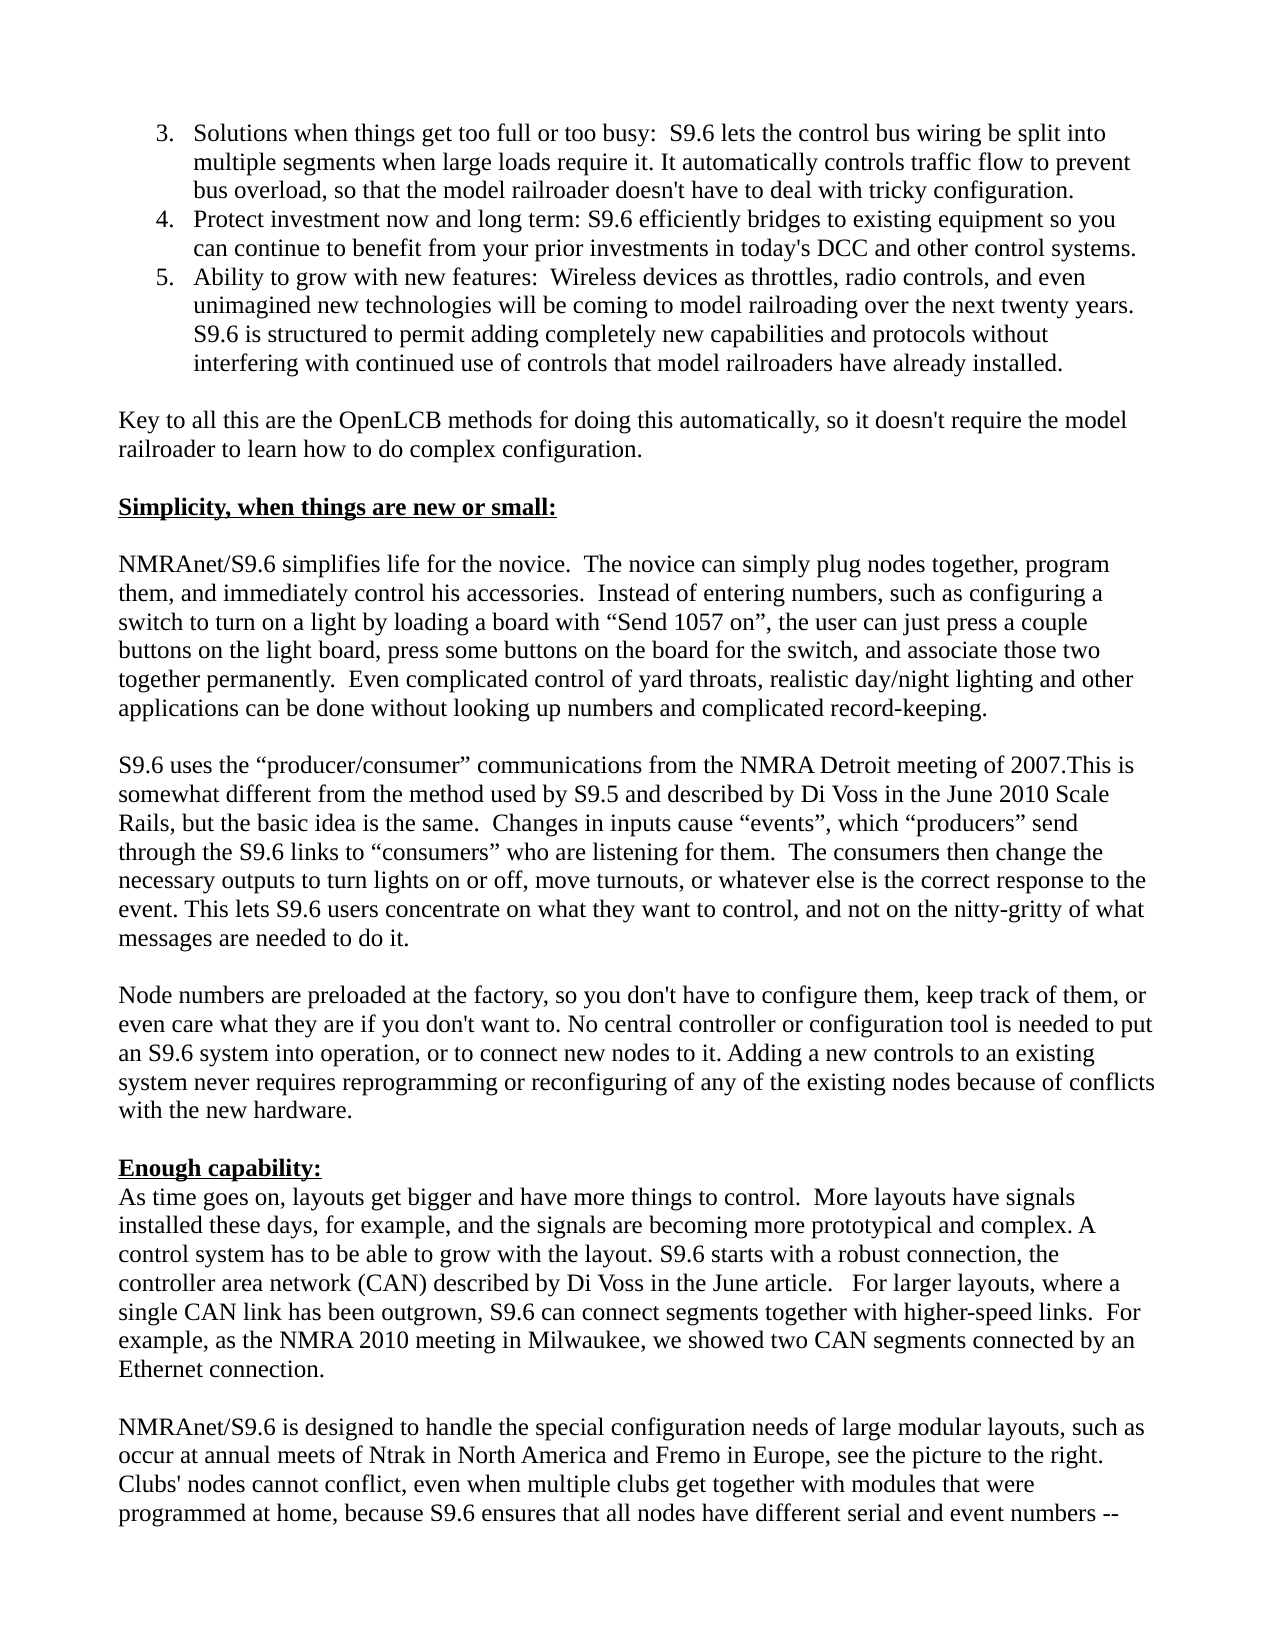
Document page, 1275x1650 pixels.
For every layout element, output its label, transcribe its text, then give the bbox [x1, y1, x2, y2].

text Simplicity, when things are new or small: [118, 492, 1157, 521]
text Node numbers are preloaded at the factory, so you don't have to configure them, keep track of them, or even care what they are if you don't want to. No central controller or configuration tool is needed to put an S9.6 system into operation, or to connect new nodes to it. Adding a new controls to an existing system never requires reprogramming or reconfiguring of any of the existing nodes because of conflicts with the new hardware. [118, 981, 1157, 1124]
text As time goes on, layouts get bigger and have more things to control. More layouts have signals installed these days, for example, and the signals are becoming more prototypical and complex. A control system has to be able to grow with the layout. S9.6 starts with a robust connection, the controller area network (CAN) described by Di Voss in the June article. For larger layouts, where a single CAN link has been outgrown, S9.6 can connect segments together with higher-speed links. For example, as the NMRA 2010 meeting in Milwaukee, we showed two CAN segments connected by an Ethernet connection. [118, 1182, 1157, 1383]
text Key to all this are the OpenLCB methods for doing this automatically, so it doesn't require the model railroader to learn how to do complex configuration. [118, 406, 1157, 463]
list Solutions when things get too full or too busy: S9.6 lets the control bus wiring be split into multiple segments when large loads require it. It automatically controls traffic flow to prevent bus overload, so that the model railroader doesn't have to deal with tricky configuration. [156, 118, 1157, 204]
text NMRAnet/S9.6 is designed to handle the special configuration needs of large modular layouts, such as occur at annual meets of Ntrak in North America and Fremo in Europe, see the picture to the right. Clubs' nodes cannot conflict, even when multiple clubs get together with modules that were programmed at home, because S9.6 ensures that all nodes have different serial and event numbers [118, 1412, 1157, 1527]
text NMRAnet/S9.6 simplifies life for the novice. The novice can simply plug nodes together, program them, and immediately control his accessories. Instead of entering numbers, such as configuring a switch to turn on a light by loading a board with “Send 1057 on”, the user can just press a couple buttons on the light board, press some buttons on the board for the switch, and associate those two together permanently. Even complicated control of yard throats, realistic day/night lighting and other applications can be done without looking up numbers and complicated record-keeping. [118, 549, 1157, 722]
list Protect investment now and long term: S9.6 efficiently bridges to existing equipment so you can continue to benefit from your prior investments in today's DCC and other control systems. [156, 204, 1157, 262]
list Ability to grow with new features: Wireless devices as throttles, radio controls, and even unimagined new technologies will be coming to model railroading over the next twenty years. S9.6 is structured to permit adding completely new capabilities and protocols without interfering with continued use of controls that model railroaders have already installed. [156, 262, 1157, 377]
text Enough capability: [118, 1153, 1157, 1182]
